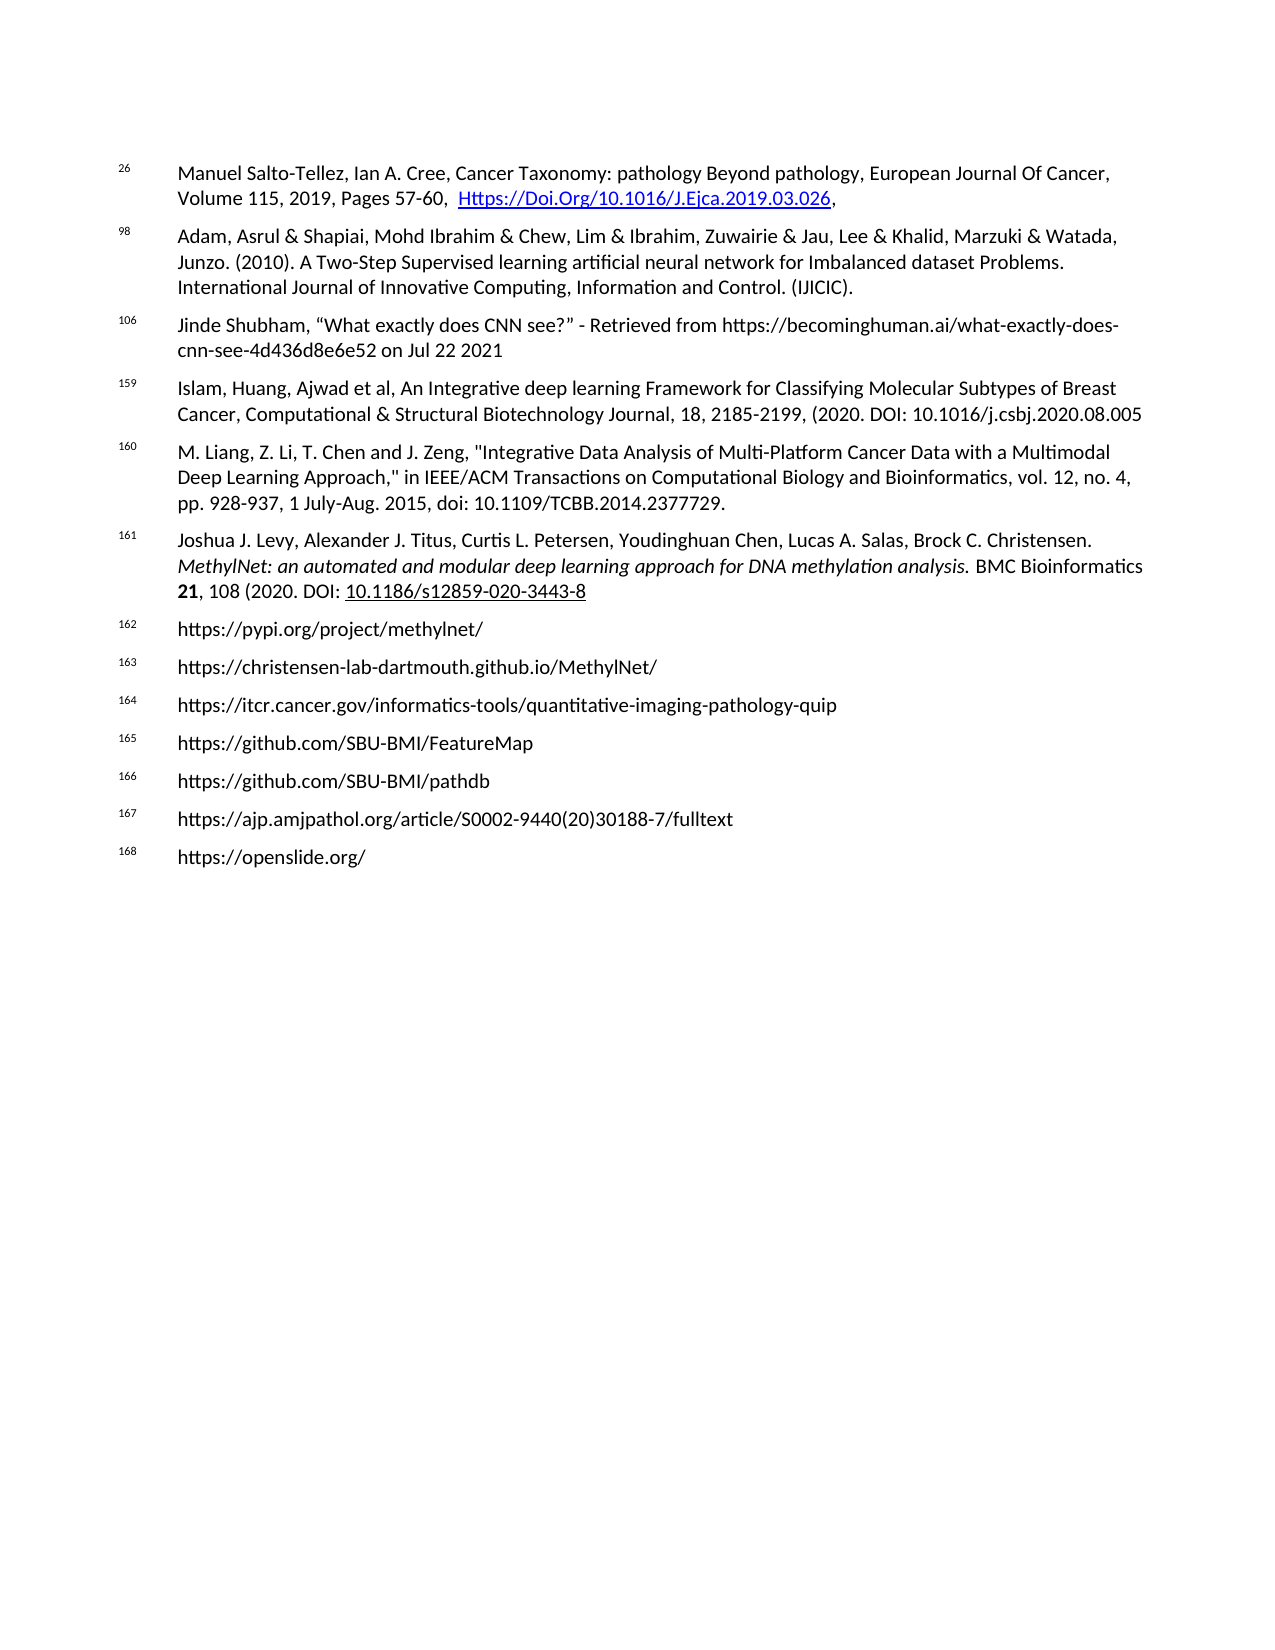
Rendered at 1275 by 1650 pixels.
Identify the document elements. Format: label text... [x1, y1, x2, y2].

text Manuel Salto-Tellez, Ian A. Cree, Cancer Taxonomy: pathology Beyond pathology, European Journal Of Cancer, Volume 115, 2019, Pages 57-60, Https://Doi.Org/10.1016/J.Ejca.2019.03.026, [118, 160, 1157, 211]
text Adam, Asrul & Shapiai, Mohd Ibrahim & Chew, Lim & Ibrahim, Zuwairie & Jau, Lee & Khalid, Marzuki & Watada, Junzo. (2010). A Two-Step Supervised learning artificial neural network for Imbalanced dataset Problems. International Journal of Innovative Computing, Information and Control. (IJICIC). [118, 223, 1157, 300]
text https://github.com/SBU-BMI/FeatureMap [118, 730, 1157, 756]
text M. Liang, Z. Li, T. Chen and J. Zeng, "Integrative Data Analysis of Multi-Platform Cancer Data with a Multimodal Deep Learning Approach," in IEEE/ACM Transactions on Computational Biology and Bioinformatics, vol. 12, no. 4, pp. 928-937, 1 July-Aug. 2015, doi: 10.1109/TCBB.2014.2377729. [118, 439, 1157, 515]
text https://pypi.org/project/methylnet/ [118, 616, 1157, 642]
text https://ajp.amjpathol.org/article/S0002-9440(20)30188-7/fulltext [118, 806, 1157, 831]
text Islam, Huang, Ajwad et al, An Integrative deep learning Framework for Classifying Molecular Subtypes of Breast Cancer, Computational & Structural Biotechnology Journal, 18, 2185-2199, (2020. DOI: 10.1016/j.csbj.2020.08.005 [118, 376, 1157, 426]
text Jinde Shubham, “What exactly does CNN see?” - Retrieved from https://becominghuman.ai/what-exactly-does-cnn-see-4d436d8e6e52 on Jul 22 2021 [118, 312, 1157, 363]
text https://openslide.org/ [118, 844, 1157, 869]
text Joshua J. Levy, Alexander J. Titus, Curtis L. Petersen, Youdinghuan Chen, Lucas A. Salas, Brock C. Christensen. MethylNet: an automated and modular deep learning approach for DNA methylation analysis. BMC Bioinformatics 21, 108 (2020. DOI: 10.1186/s12859-020-3443-8 [118, 528, 1157, 604]
text https://christensen-lab-dartmouth.github.io/MethylNet/ [118, 654, 1157, 680]
text https://itcr.cancer.gov/informatics-tools/quantitative-imaging-pathology-quip [118, 692, 1157, 718]
text https://github.com/SBU-BMI/pathdb [118, 768, 1157, 793]
